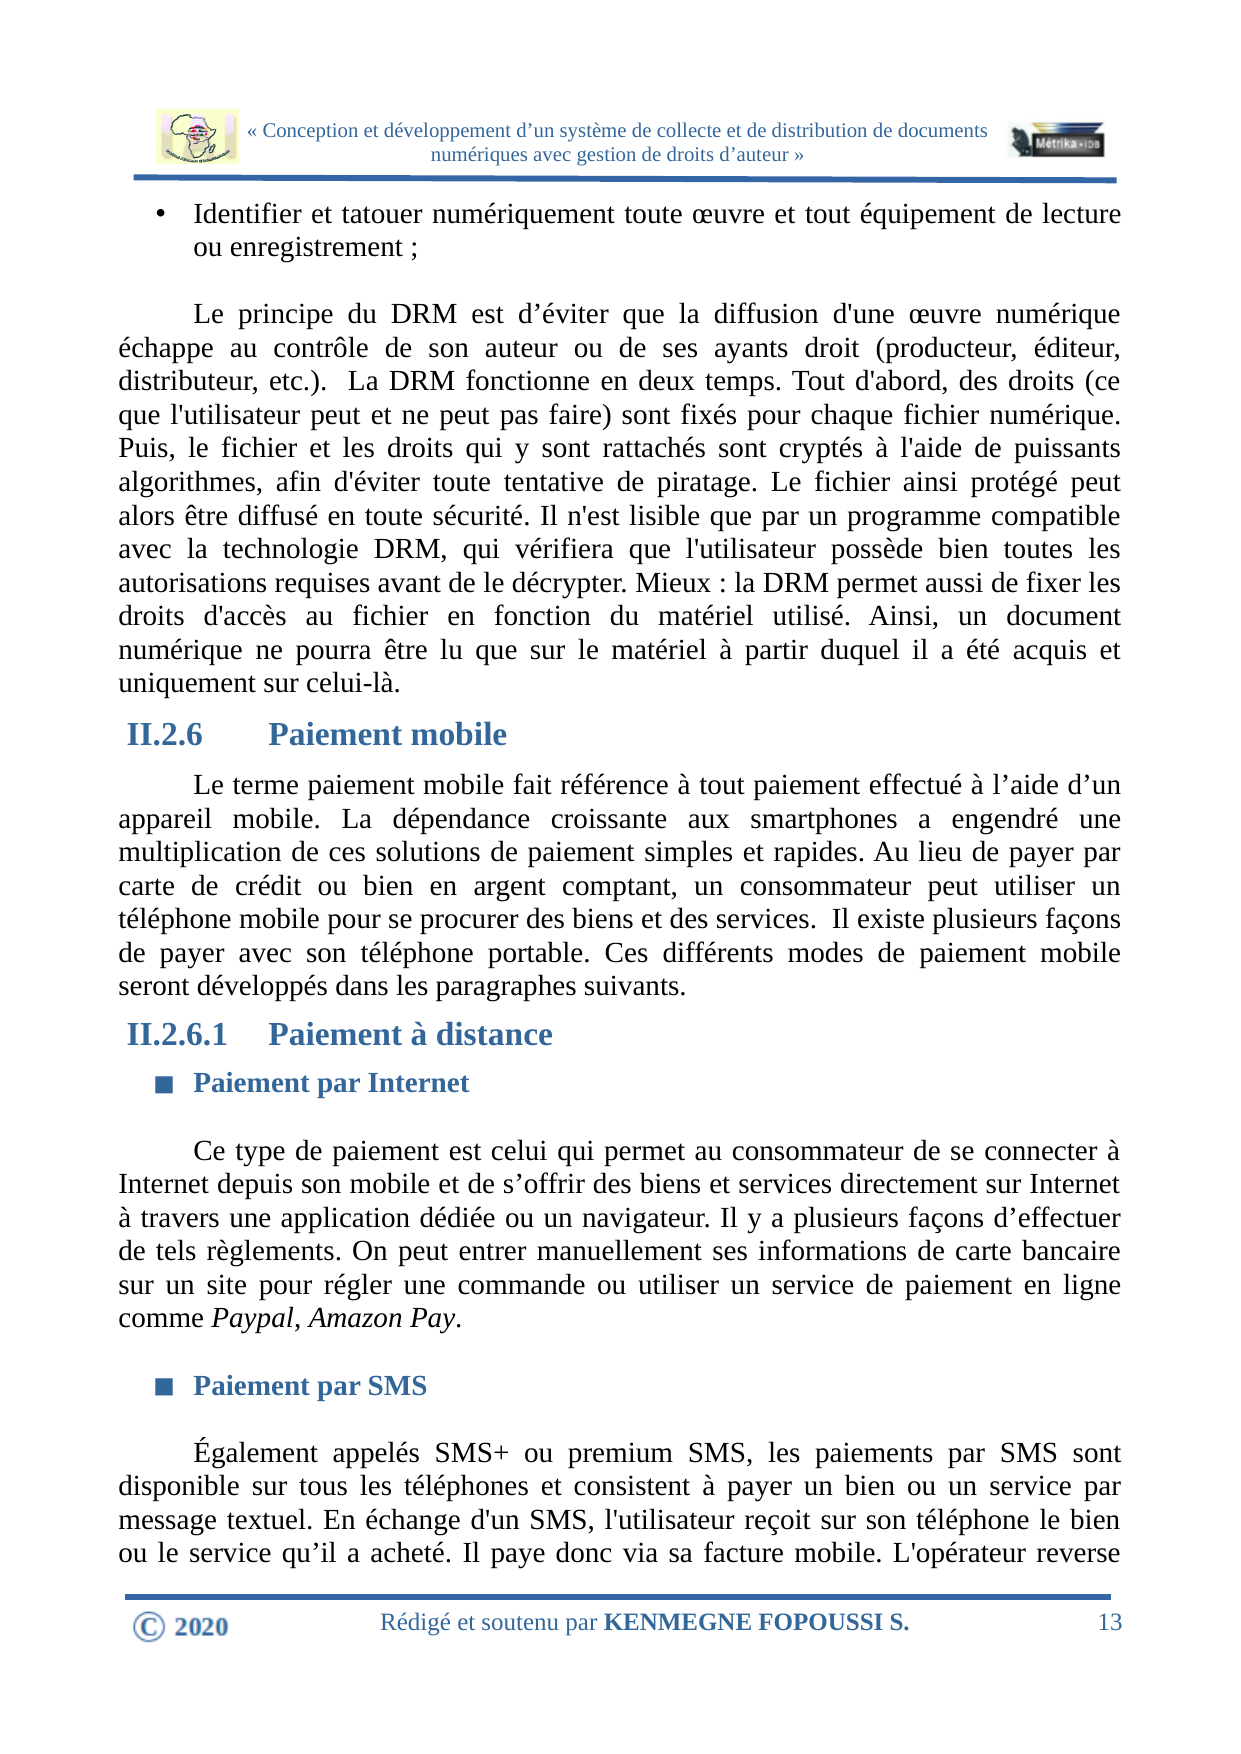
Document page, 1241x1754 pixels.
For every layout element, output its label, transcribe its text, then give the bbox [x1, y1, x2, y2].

subtitle Paiement mobile [118, 714, 1122, 752]
picture [154, 107, 241, 166]
picture [1003, 116, 1109, 160]
text Ce type de paiement est celui qui permet au consommateur de se connecter à Internet depuis son mobile et de s’offrir des biens et services directement sur Internet à travers une application dédiée ou un navigateur. Il y a plusieurs façons d’effectuer de tels règlements. On peut entrer manuellement ses informations de carte bancaire sur un site pour régler une commande ou utiliser un service de paiement en ligne comme Paypal, Amazon Pay. [118, 1133, 1122, 1334]
text Également appelés SMS+ ou premium SMS, les paiements par SMS sont disponible sur tous les téléphones et consistent à payer un bien ou un service par message textuel. En échange d'un SMS, l'utilisateur reçoit sur son téléphone le bien ou le service qu’il a acheté. Il paye donc via sa facture mobile. L'opérateur reverse [118, 1435, 1122, 1569]
text Le terme paiement mobile fait référence à tout paiement effectué à l’aide d’un appareil mobile. La dépendance croissante aux smartphones a engendré une multiplication de ces solutions de paiement simples et rapides. Au lieu de payer par carte de crédit ou bien en argent comptant, un consommateur peut utiliser un téléphone mobile pour se procurer des biens et des services. Il existe plusieurs façons de payer avec son téléphone portable. Ces différents modes de paiement mobile seront développés dans les paragraphes suivants. [118, 767, 1122, 1002]
list Paiement par Internet [156, 1066, 1122, 1099]
subtitle Paiement à distance [118, 1014, 1122, 1053]
text Le principe du DRM est d’éviter que la diffusion d'une œuvre numérique échappe au contrôle de son auteur ou de ses ayants droit (producteur, éditeur, distributeur, etc.). La DRM fonctionne en deux temps. Tout d'abord, des droits (ce que l'utilisateur peut et ne peut pas faire) sont fixés pour chaque fichier numérique. Puis, le fichier et les droits qui y sont rattachés sont cryptés à l'aide de puissants algorithmes, afin d'éviter toute tentative de piratage. Le fichier ainsi protégé peut alors être diffusé en toute sécurité. Il n'est lisible que par un programme compatible avec la technologie DRM, qui vérifiera que l'utilisateur possède bien toutes les autorisations requises avant de le décrypter. Mieux : la DRM permet aussi de fixer les droits d'accès au fichier en fonction du matériel utilisé. Ainsi, un document numérique ne pourra être lu que sur le matériel à partir duquel il a été acquis et uniquement sur celui-là. [118, 296, 1122, 699]
picture [126, 1604, 231, 1647]
list Identifier et tatouer numériquement toute œuvre et tout équipement de lecture ou enregistrement ; [156, 196, 1122, 263]
list Paiement par SMS [156, 1368, 1122, 1401]
